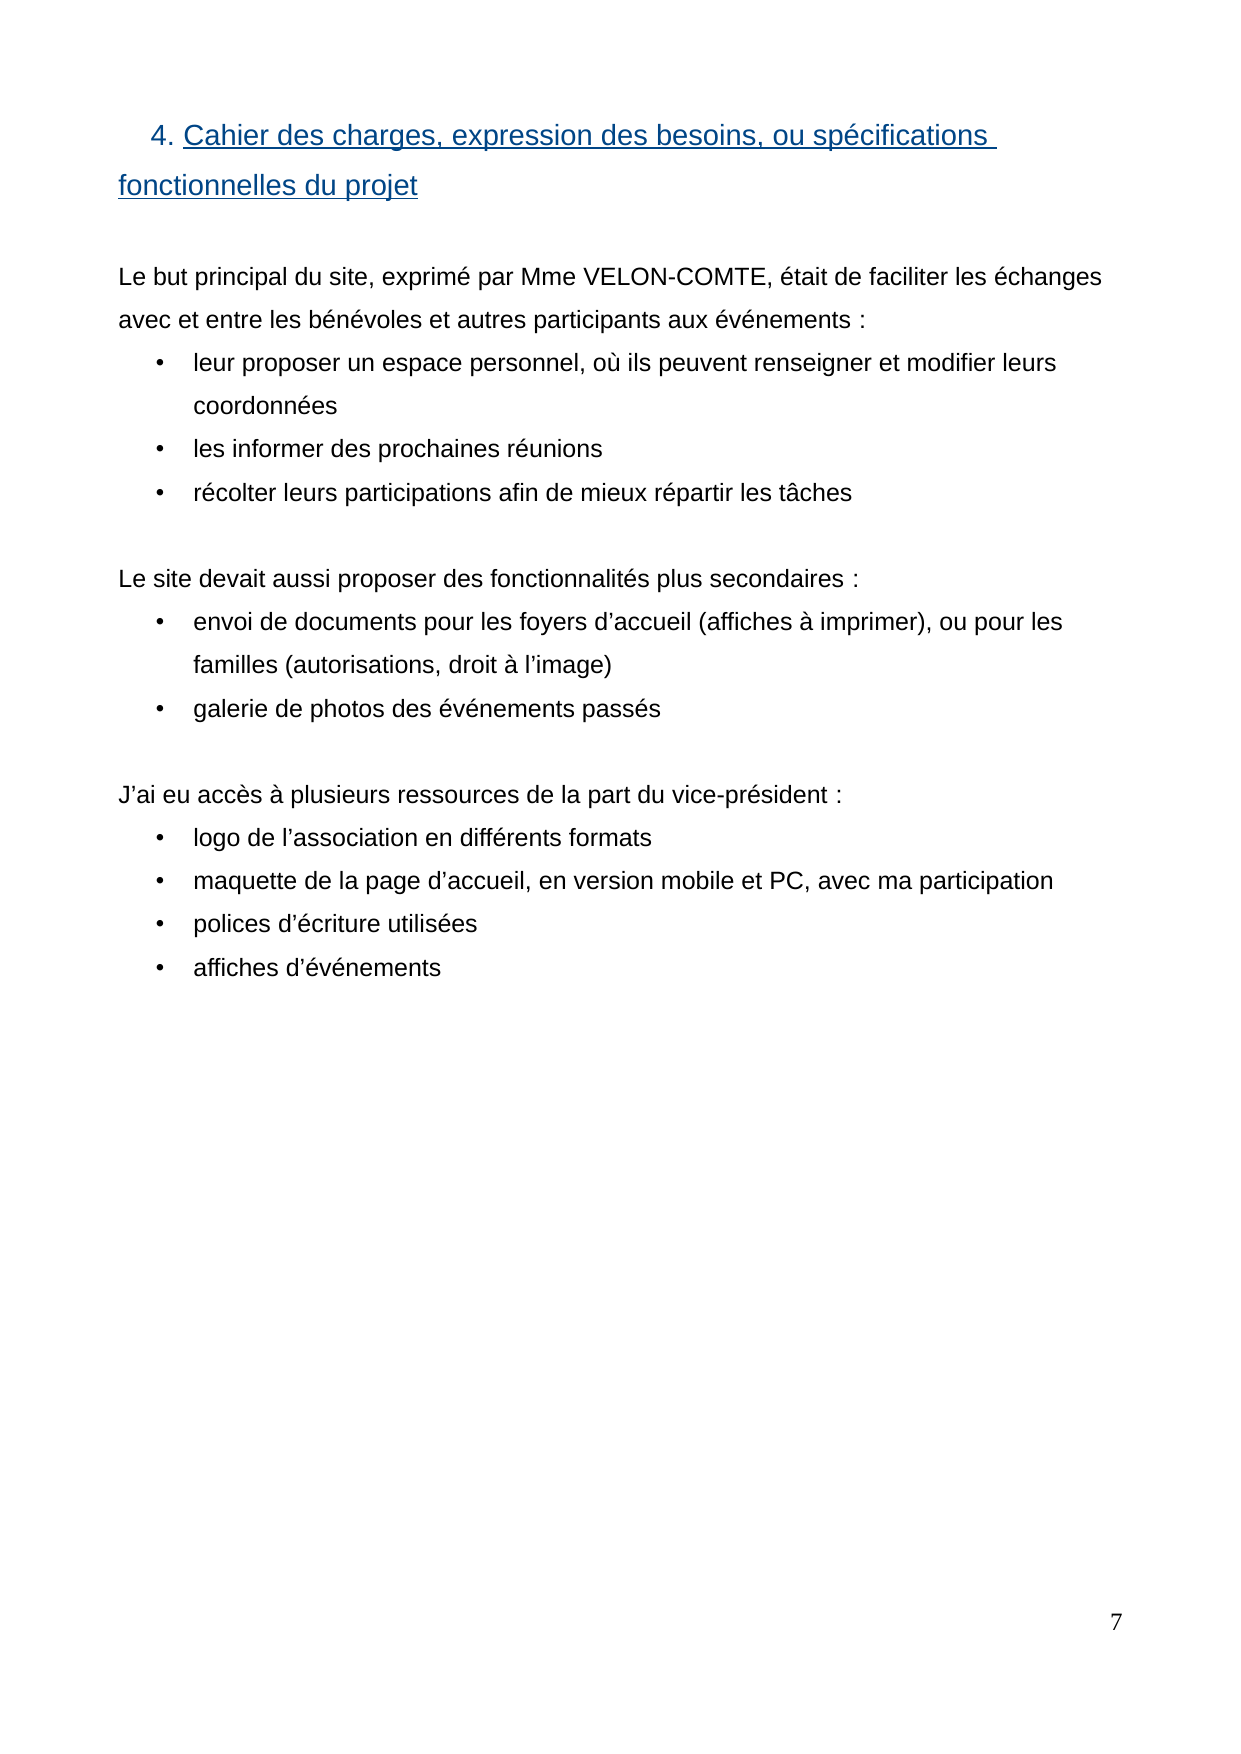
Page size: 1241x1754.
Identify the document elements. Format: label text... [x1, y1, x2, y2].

text Le site devait aussi proposer des fonctionnalités plus secondaires : [118, 564, 1122, 593]
text 4. Cahier des charges, expression des besoins, ou spécifications fonctionnelles du projet [118, 118, 1122, 202]
list maquette de la page d’accueil, en version mobile et PC, avec ma participation [156, 866, 1122, 895]
list récolter leurs participations afin de mieux répartir les tâches [156, 478, 1122, 507]
text J’ai eu accès à plusieurs ressources de la part du vice-président : [118, 780, 1122, 809]
list affiches d’événements [156, 953, 1122, 982]
text Le but principal du site, exprimé par Mme VELON-COMTE, était de faciliter les échanges avec et entre les bénévoles et autres participants aux événements : [118, 262, 1122, 334]
list polices d’écriture utilisées [156, 909, 1122, 938]
list envoi de documents pour les foyers d’accueil (affiches à imprimer), ou pour les familles (autorisations, droit à l’image) [156, 607, 1122, 679]
list leur proposer un espace personnel, où ils peuvent renseigner et modifier leurs coordonnées [156, 348, 1122, 420]
list logo de l’association en différents formats [156, 823, 1122, 852]
list les informer des prochaines réunions [156, 434, 1122, 463]
list galerie de photos des événements passés [156, 693, 1122, 722]
